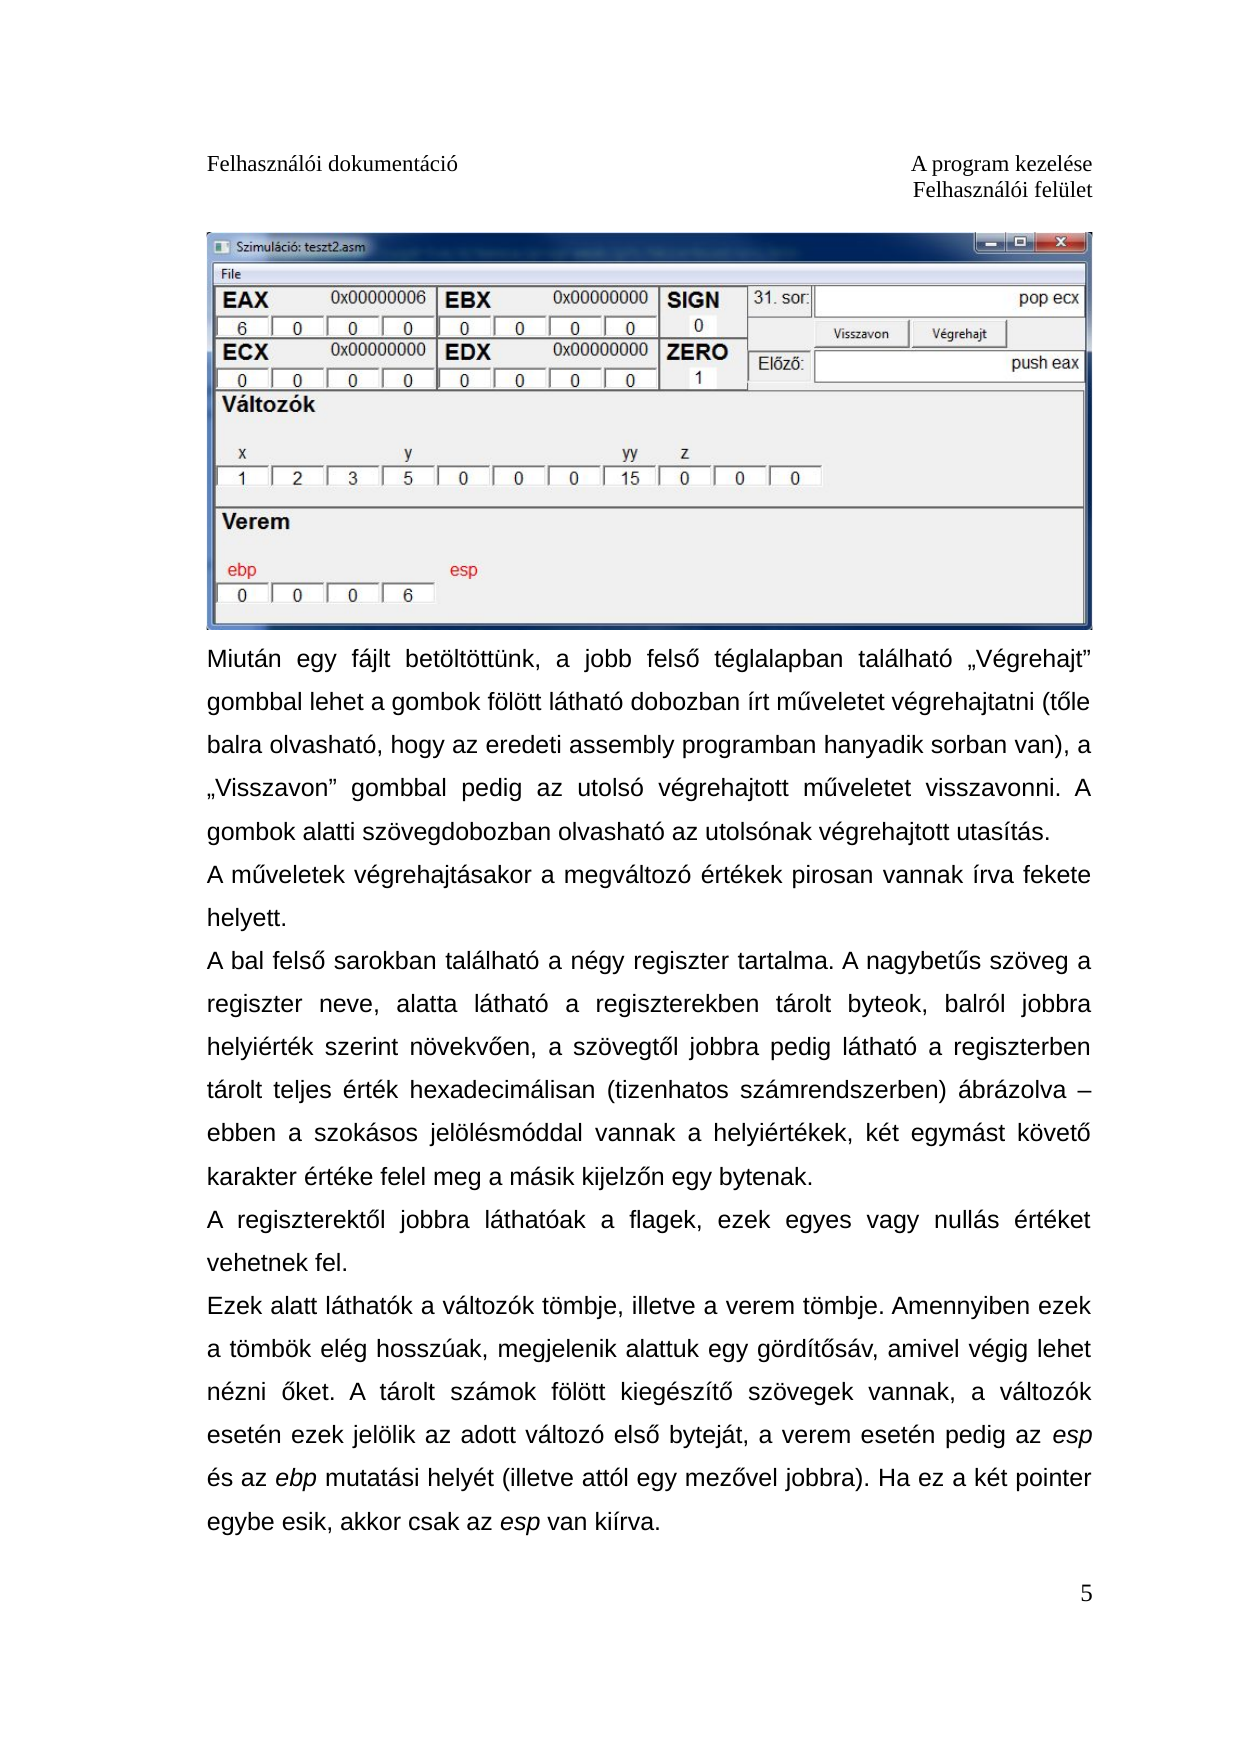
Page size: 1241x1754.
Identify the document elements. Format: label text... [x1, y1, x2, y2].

text A regiszterektől jobbra láthatóak a flagek, ezek egyes vagy nullás értéket vehetnek fel. [207, 1204, 1093, 1276]
text Ezek alatt láthatók a változók tömbje, illetve a verem tömbje. Amennyiben ezek a tömbök elég hosszúak, megjelenik alattuk egy gördítősáv, amivel végig lehet nézni őket. A tárolt számok fölött kiegészítő szövegek vannak, a változók esetén ezek jelölik az adott változó első byteját, a verem esetén pedig az esp és az ebp mutatási helyét (illetve attól egy mezővel jobbra). Ha ez a két pointer egybe esik, akkor csak az esp van kiírva. [207, 1291, 1093, 1535]
text A műveletek végrehajtásakor a megváltozó értékek pirosan vannak írva fekete helyett. [207, 859, 1093, 931]
text Miután egy fájlt betöltöttünk, a jobb felső téglalapban található „Végrehajt” gombbal lehet a gombok fölött látható dobozban írt műveletet végrehajtatni (tőle balra olvasható, hogy az eredeti assembly programban hanyadik sorban van), a „Visszavon” gombbal pedig az utolsó végrehajtott műveletet visszavonni. A gombok alatti szövegdobozban olvasható az utolsónak végrehajtott utasítás. [207, 630, 1093, 845]
text A bal felső sarokban található a négy regiszter tartalma. A nagybetűs szöveg a regiszter neve, alatta látható a regiszterekben tárolt byteok, balról jobbra helyiérték szerint növekvően, a szövegtől jobbra pedig látható a regiszterben tárolt teljes érték hexadecimálisan (tizenhatos számrendszerben) ábrázolva – ebben a szokásos jelölésmóddal vannak a helyiértékek, két egymást követő karakter értéke felel meg a másik kijelzőn egy bytenak. [207, 946, 1093, 1190]
picture [206, 232, 1093, 630]
